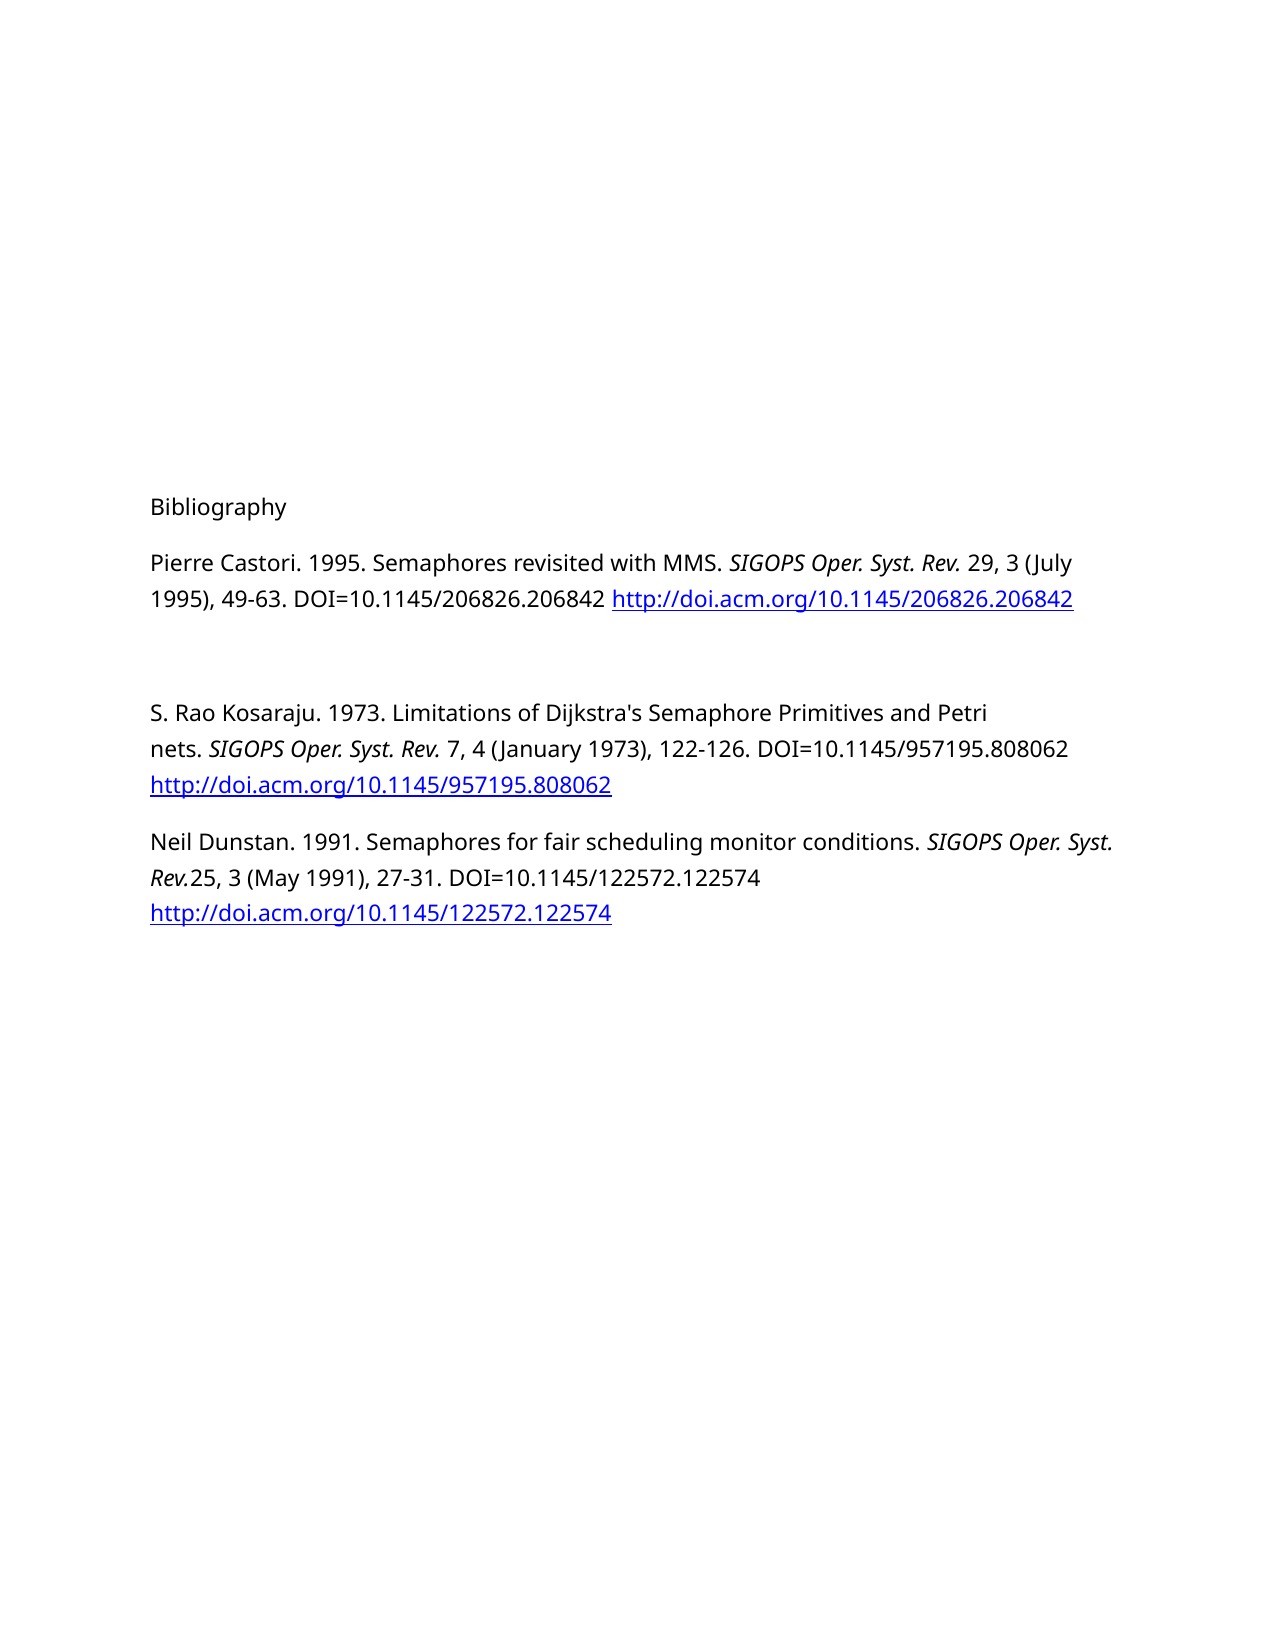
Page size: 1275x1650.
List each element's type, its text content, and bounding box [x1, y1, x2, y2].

text Bibliography [150, 491, 1125, 522]
text S. Rao Kosaraju. 1973. Limitations of Dijkstra's Semaphore Primitives and Petri nets. SIGOPS Oper. Syst. Rev. 7, 4 (January 1973), 122-126. DOI=10.1145/957195.808062 http://doi.acm.org/10.1145/957195.808062 [150, 697, 1125, 800]
text Neil Dunstan. 1991. Semaphores for fair scheduling monitor conditions. SIGOPS Oper. Syst. Rev.25, 3 (May 1991), 27-31. DOI=10.1145/122572.122574 http://doi.acm.org/10.1145/122572.122574 [150, 826, 1125, 929]
text Pierre Castori. 1995. Semaphores revisited with MMS. SIGOPS Oper. Syst. Rev. 29, 3 (July 1995), 49-63. DOI=10.1145/206826.206842 http://doi.acm.org/10.1145/206826.206842 [150, 547, 1125, 614]
